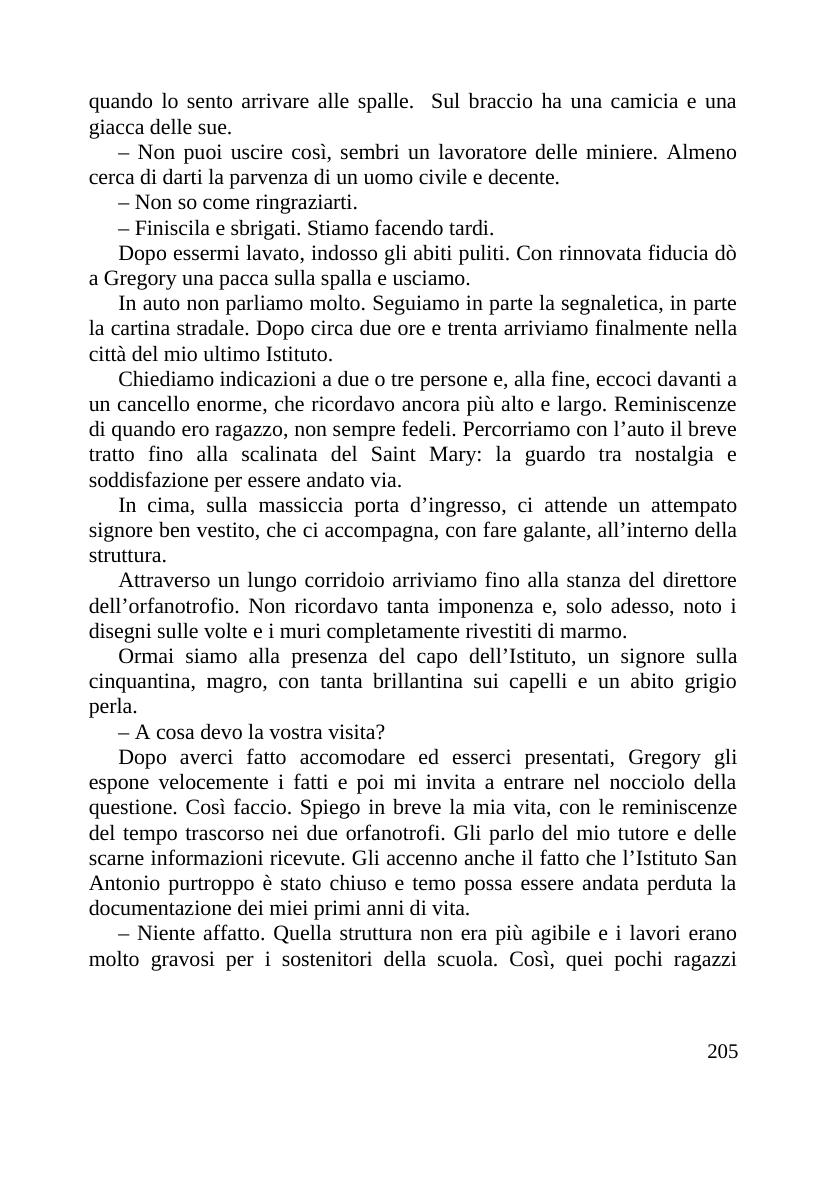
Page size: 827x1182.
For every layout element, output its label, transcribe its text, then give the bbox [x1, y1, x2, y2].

text Dopo essermi lavato, indosso gli abiti puliti. Con rinnovata fiducia dò a Gregory una pacca sulla spalla e usciamo. [88, 240, 738, 290]
text – Non so come ringraziarti. [88, 189, 738, 214]
text Ormai siamo alla presenza del capo dell’Istituto, un signore sulla cinquantina, magro, con tanta brillantina sui capelli e un abito grigio perla. [88, 643, 738, 719]
text Dopo averci fatto accomodare ed esserci presentati, Gregory gli espone velocemente i fatti e poi mi invita a entrare nel nocciolo della questione. Così faccio. Spiego in breve la mia vita, con le reminiscenze del tempo trascorso nei due orfanotrofi. Gli parlo del mio tutore e delle scarne informazioni ricevute. Gli accenno anche il fatto che l’Istituto San Antonio purtroppo è stato chiuso e temo possa essere andata perduta la documentazione dei miei primi anni di vita. [88, 744, 738, 920]
text In auto non parliamo molto. Seguiamo in parte la segnaletica, in parte la cartina stradale. Dopo circa due ore e trenta arriviamo finalmente nella città del mio ultimo Istituto. [88, 290, 738, 366]
text quando lo sento arrivare alle spalle. Sul braccio ha una camicia e una giacca delle sue. [88, 88, 738, 139]
text Attraverso un lungo corridoio arriviamo fino alla stanza del direttore dell’orfanotrofio. Non ricordavo tanta imponenza e, solo adesso, noto i disegni sulle volte e i muri completamente rivestiti di marmo. [88, 567, 738, 643]
text – Finiscila e sbrigati. Stiamo facendo tardi. [88, 214, 738, 240]
text – Non puoi uscire così, sembri un lavoratore delle miniere. Almeno cerca di darti la parvenza di un uomo civile e decente. [88, 139, 738, 189]
text In cima, sulla massiccia porta d’ingresso, ci attende un attempato signore ben vestito, che ci accompagna, con fare galante, all’interno della struttura. [88, 492, 738, 567]
text – Niente affatto. Quella struttura non era più agibile e i lavori erano molto gravosi per i sostenitori della scuola. Così, quei pochi ragazzi [88, 920, 738, 971]
text – A cosa devo la vostra visita? [88, 719, 738, 744]
text Chiediamo indicazioni a due o tre persone e, alla fine, eccoci davanti a un cancello enorme, che ricordavo ancora più alto e largo. Reminiscenze di quando ero ragazzo, non sempre fedeli. Percorriamo con l’auto il breve tratto fino alla scalinata del Saint Mary: la guardo tra nostalgia e soddisfazione per essere andato via. [88, 366, 738, 492]
